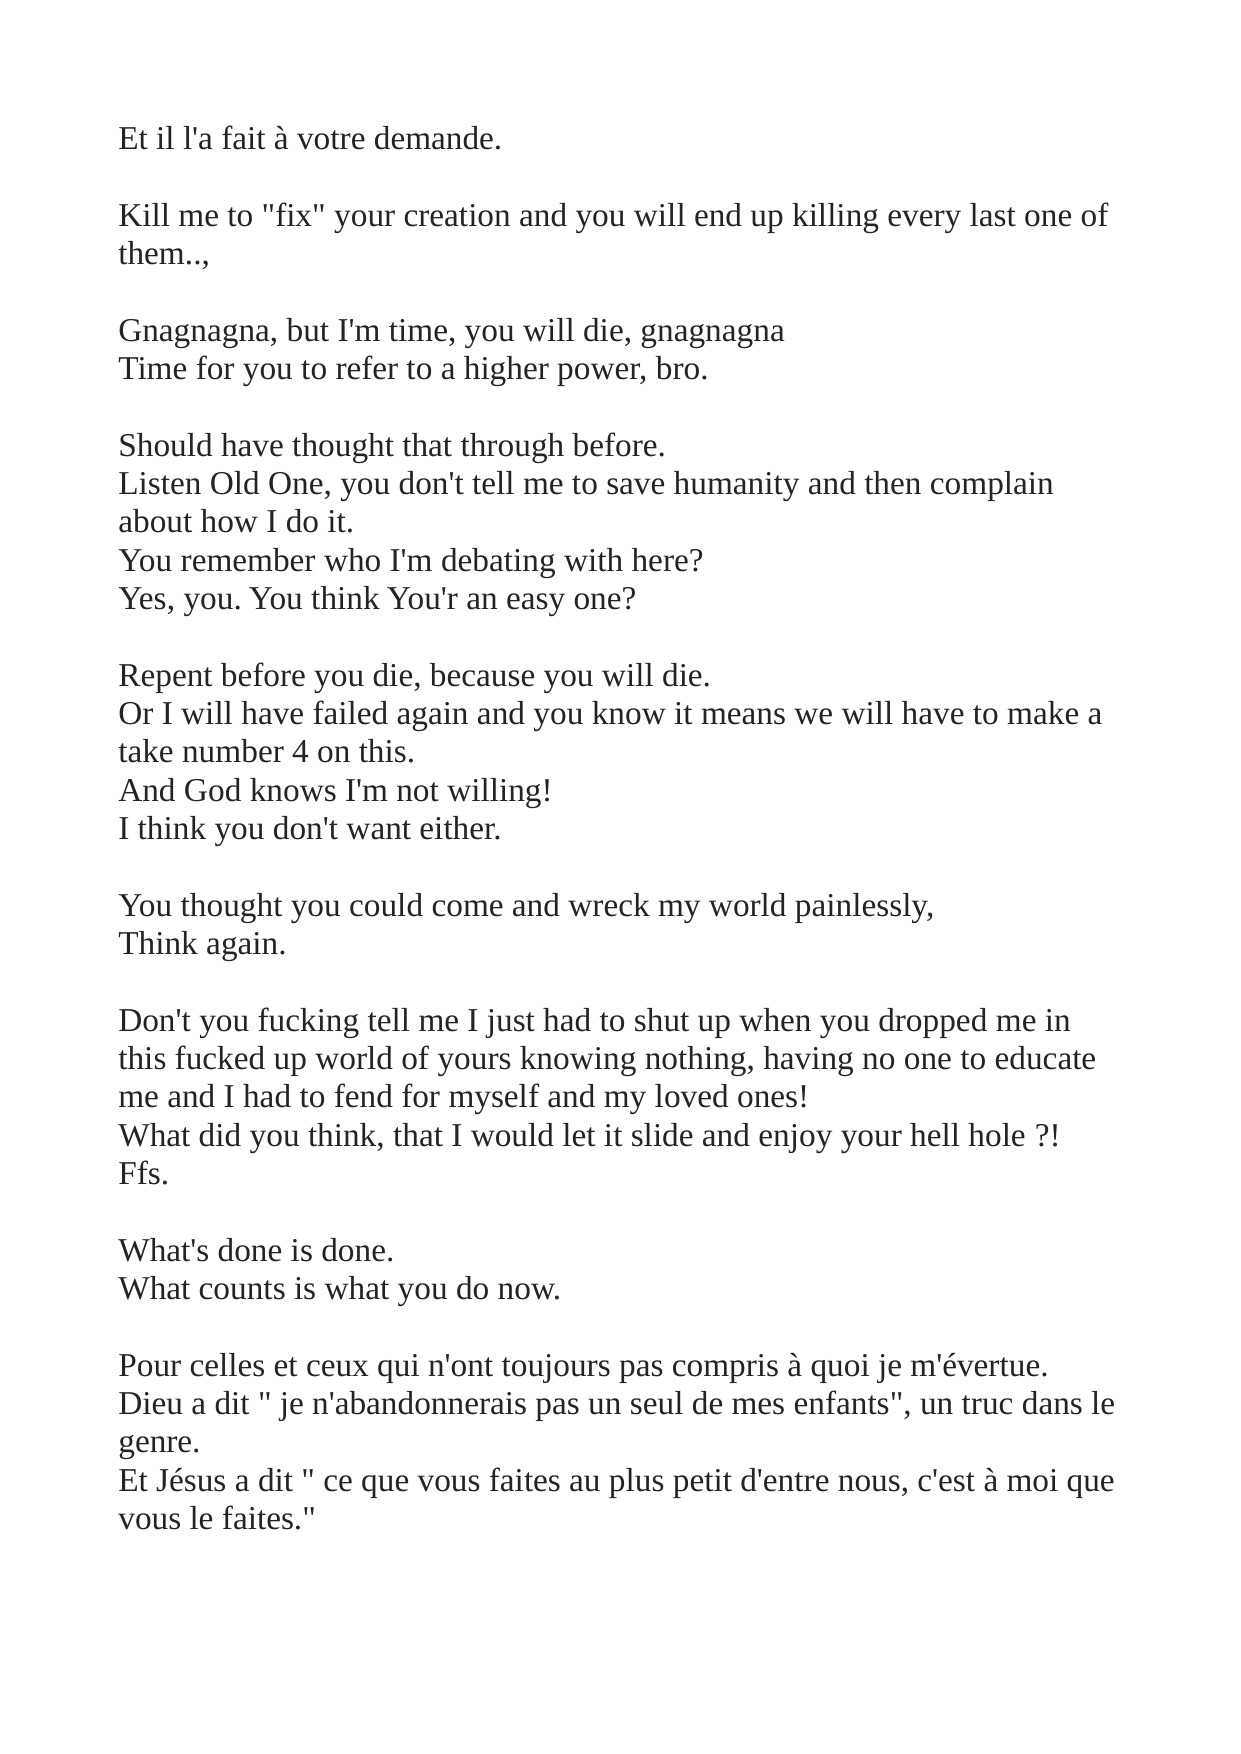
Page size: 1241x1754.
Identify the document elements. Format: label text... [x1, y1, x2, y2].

text And God knows I'm not willing! [118, 770, 1122, 808]
text Listen Old One, you don't tell me to save humanity and then complain about how I do it. [118, 463, 1122, 540]
text Et il l'a fait à votre demande. [118, 118, 1122, 156]
text Repent before you die, because you will die. [118, 655, 1122, 693]
text Think again. [118, 923, 1122, 961]
text What did you think, that I would let it slide and enjoy your hell hole ?! Ffs. [118, 1115, 1122, 1191]
text Gnagnagna, but I'm time, you will die, gnagnagna [118, 310, 1122, 348]
text What's done is done. [118, 1230, 1122, 1268]
text Don't you fucking tell me I just had to shut up when you dropped me in this fucked up world of yours knowing nothing, having no one to educate me and I had to fend for myself and my loved ones! [118, 1000, 1122, 1115]
text Time for you to refer to a higher power, bro. [118, 348, 1122, 386]
text You thought you could come and wreck my world painlessly, [118, 885, 1122, 923]
text Yes, you. You think You'r an easy one? [118, 578, 1122, 616]
text You remember who I'm debating with here? [118, 540, 1122, 578]
text Dieu a dit " je n'abandonnerais pas un seul de mes enfants", un truc dans le genre. [118, 1383, 1122, 1460]
text Pour celles et ceux qui n'ont toujours pas compris à quoi je m'évertue. [118, 1345, 1122, 1383]
text I think you don't want either. [118, 808, 1122, 846]
text Kill me to "fix" your creation and you will end up killing every last one of them.., [118, 195, 1122, 271]
text Should have thought that through before. [118, 425, 1122, 463]
text What counts is what you do now. [118, 1268, 1122, 1306]
text Et Jésus a dit " ce que vous faites au plus petit d'entre nous, c'est à moi que vous le faites." [118, 1460, 1122, 1536]
text Or I will have failed again and you know it means we will have to make a take number 4 on this. [118, 693, 1122, 770]
